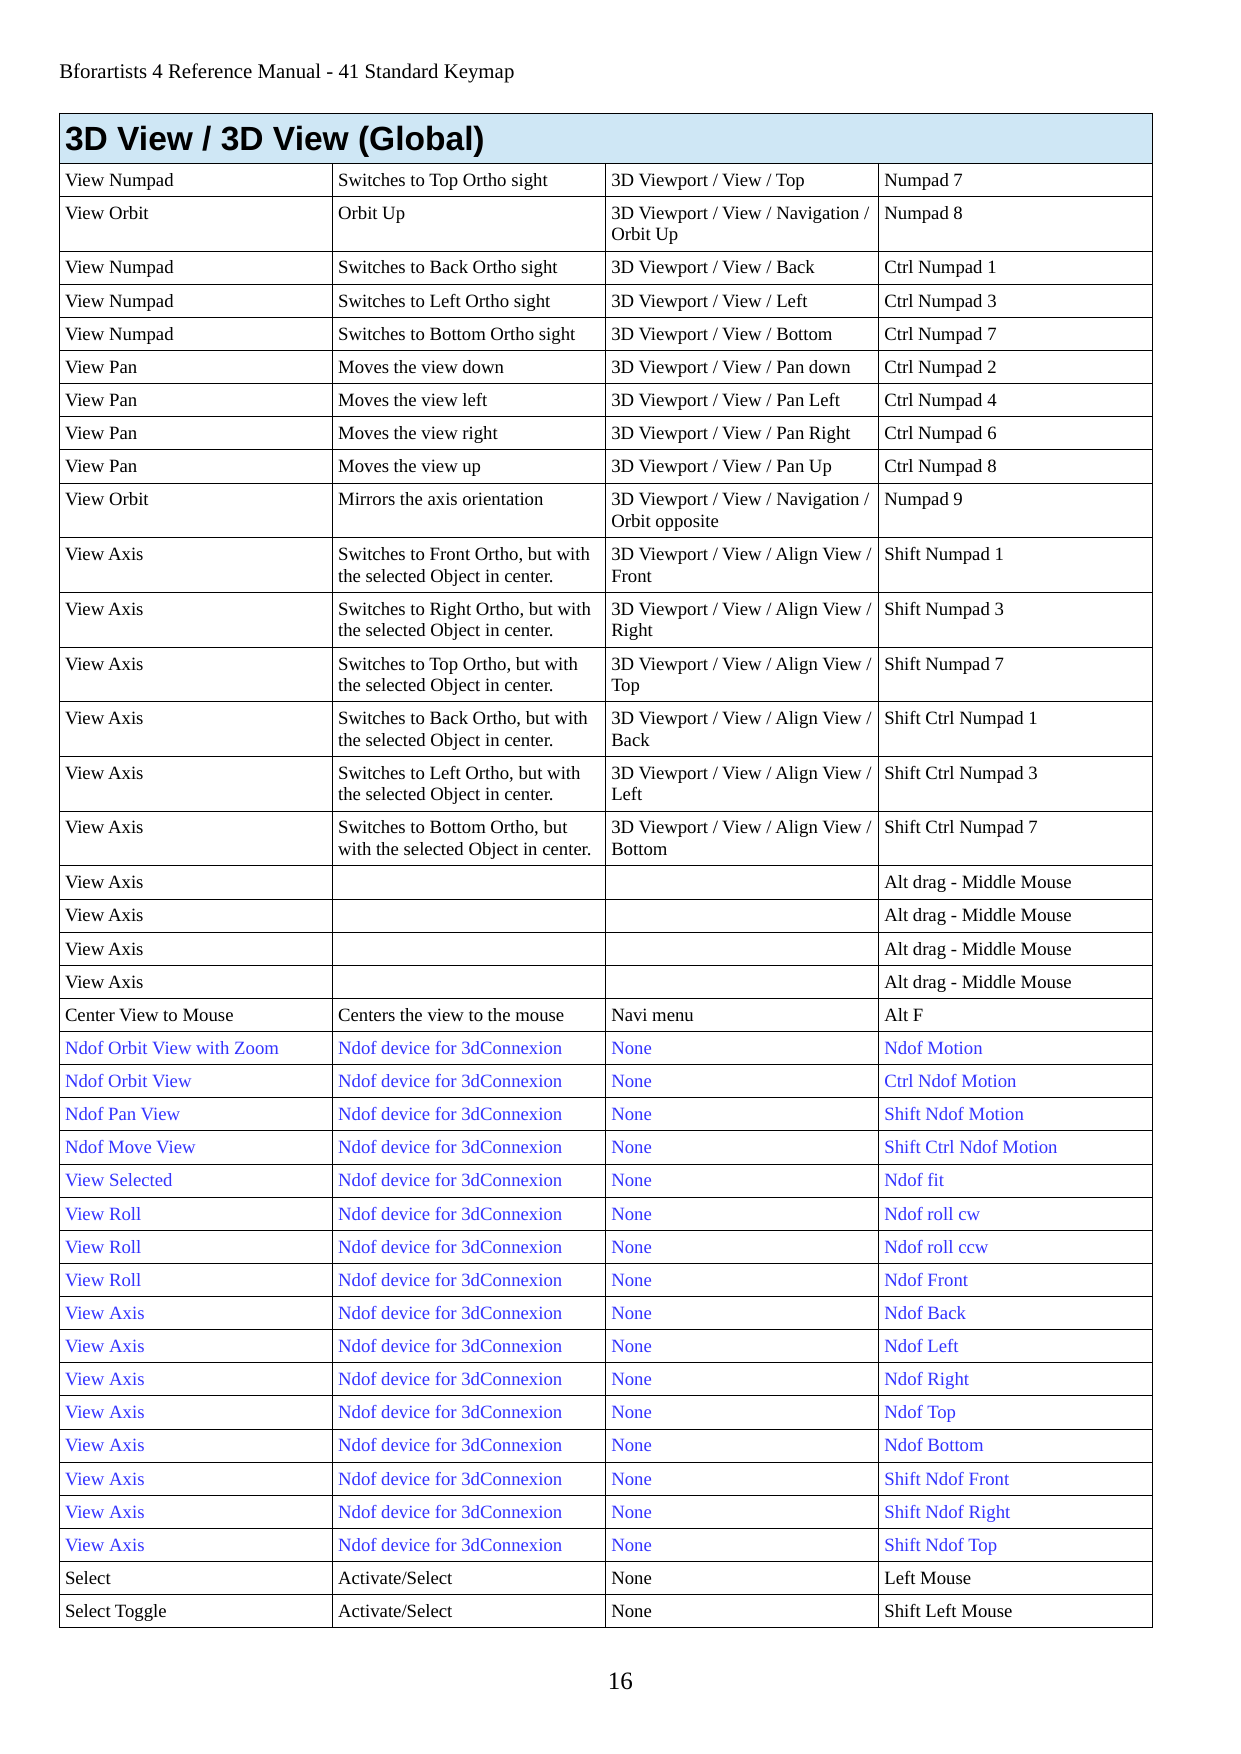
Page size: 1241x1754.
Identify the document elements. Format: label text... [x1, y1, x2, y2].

table_header 3D View / 3D View (Global) [60, 114, 1152, 163]
table_cell Moves the view right [333, 417, 605, 449]
table_cell Switches to Left Ortho sight [333, 285, 605, 317]
table_cell 3D Viewport / View / Pan Up [606, 450, 878, 482]
table_cell Switches to Back Ortho, but with the selected Object in center. [333, 702, 605, 756]
table_cell View Axis [60, 1396, 332, 1428]
table_cell None [606, 1098, 878, 1130]
table_cell 3D Viewport / View / Align View / Back [606, 702, 878, 756]
table_cell Ctrl Ndof Motion [879, 1065, 1152, 1097]
table_cell View Numpad [60, 318, 332, 350]
table_cell None [606, 1562, 878, 1594]
table_cell View Numpad [60, 252, 332, 284]
table_cell Moves the view left [333, 384, 605, 416]
table_cell View Axis [60, 812, 332, 865]
table_cell Shift Left Mouse [879, 1595, 1152, 1627]
table_cell Ndof Back [879, 1297, 1152, 1329]
table_cell View Axis [60, 1363, 332, 1395]
table_cell Activate/Select [333, 1562, 605, 1594]
table_cell Ndof device for 3dConnexion [333, 1032, 605, 1064]
table_cell Shift Ctrl Ndof Motion [879, 1131, 1152, 1163]
table_cell Shift Ndof Right [879, 1496, 1152, 1528]
table_cell Select [60, 1562, 332, 1594]
table_cell 3D Viewport / View / Back [606, 252, 878, 284]
table_cell None [606, 1065, 878, 1097]
table_cell View Orbit [60, 484, 332, 537]
table_cell Ndof device for 3dConnexion [333, 1463, 605, 1495]
table_cell None [606, 1297, 878, 1329]
table_cell 3D Viewport / View / Pan Left [606, 384, 878, 416]
table_cell View Pan [60, 417, 332, 449]
table_cell View Axis [60, 1297, 332, 1329]
table_cell View Axis [60, 1330, 332, 1362]
table_cell Numpad 8 [879, 197, 1152, 251]
table_cell View Numpad [60, 285, 332, 317]
table_cell Ndof Motion [879, 1032, 1152, 1064]
table_cell Center View to Mouse [60, 999, 332, 1031]
table_cell View Orbit [60, 197, 332, 251]
table_cell View Axis [60, 966, 332, 998]
table_cell Shift Ndof Top [879, 1529, 1152, 1561]
table_cell 3D Viewport / View / Align View / Top [606, 648, 878, 701]
table_cell Ndof device for 3dConnexion [333, 1330, 605, 1362]
table_cell Switches to Front Ortho, but with the selected Object in center. [333, 538, 605, 592]
table_cell View Roll [60, 1231, 332, 1263]
table_cell Ctrl Numpad 8 [879, 450, 1152, 482]
table_cell View Axis [60, 1430, 332, 1462]
table_cell Shift Numpad 7 [879, 648, 1152, 701]
table_cell Shift Ndof Front [879, 1463, 1152, 1495]
table_cell View Axis [60, 648, 332, 701]
table_cell [606, 866, 878, 898]
table_cell Ndof device for 3dConnexion [333, 1065, 605, 1097]
table_cell 3D Viewport / View / Bottom [606, 318, 878, 350]
table_cell Moves the view down [333, 351, 605, 383]
table_cell 3D Viewport / View / Top [606, 164, 878, 196]
table_cell Alt drag - Middle Mouse [879, 933, 1152, 965]
table_cell None [606, 1363, 878, 1395]
table_cell Ctrl Numpad 6 [879, 417, 1152, 449]
table_cell Ndof device for 3dConnexion [333, 1131, 605, 1163]
table_cell Ndof roll ccw [879, 1231, 1152, 1263]
table_cell Alt drag - Middle Mouse [879, 866, 1152, 898]
table_cell Activate/Select [333, 1595, 605, 1627]
table_cell Switches to Top Ortho, but with the selected Object in center. [333, 648, 605, 701]
table_cell Switches to Bottom Ortho sight [333, 318, 605, 350]
table_cell [606, 966, 878, 998]
table_cell Shift Numpad 3 [879, 593, 1152, 647]
table_cell 3D Viewport / View / Align View / Right [606, 593, 878, 647]
table_cell Shift Ctrl Numpad 7 [879, 812, 1152, 865]
table_cell Shift Ndof Motion [879, 1098, 1152, 1130]
table_cell Ndof Right [879, 1363, 1152, 1395]
table_cell Ndof Left [879, 1330, 1152, 1362]
table_cell 3D Viewport / View / Left [606, 285, 878, 317]
table_cell 3D Viewport / View / Align View / Front [606, 538, 878, 592]
table_cell None [606, 1396, 878, 1428]
table_cell Alt drag - Middle Mouse [879, 900, 1152, 932]
table_cell Ndof Move View [60, 1131, 332, 1163]
table_cell Ndof Front [879, 1264, 1152, 1296]
table_cell [333, 900, 605, 932]
table_cell Ctrl Numpad 2 [879, 351, 1152, 383]
table_cell None [606, 1198, 878, 1230]
table_cell View Numpad [60, 164, 332, 196]
table_cell Shift Numpad 1 [879, 538, 1152, 592]
table_cell None [606, 1496, 878, 1528]
table_cell Numpad 9 [879, 484, 1152, 537]
table_cell 3D Viewport / View / Align View / Bottom [606, 812, 878, 865]
table_cell Ndof Bottom [879, 1430, 1152, 1462]
table_cell Ndof device for 3dConnexion [333, 1529, 605, 1561]
table_cell Centers the view to the mouse [333, 999, 605, 1031]
table_cell Ctrl Numpad 3 [879, 285, 1152, 317]
table_cell Ndof device for 3dConnexion [333, 1098, 605, 1130]
table_cell Ndof Orbit View [60, 1065, 332, 1097]
table_cell Mirrors the axis orientation [333, 484, 605, 537]
table_cell View Axis [60, 702, 332, 756]
table_cell Switches to Top Ortho sight [333, 164, 605, 196]
table_cell Switches to Back Ortho sight [333, 252, 605, 284]
table_cell None [606, 1165, 878, 1197]
table_cell Ndof device for 3dConnexion [333, 1198, 605, 1230]
table_cell Ctrl Numpad 7 [879, 318, 1152, 350]
table_cell Alt drag - Middle Mouse [879, 966, 1152, 998]
table_cell Ndof device for 3dConnexion [333, 1396, 605, 1428]
table_cell Ctrl Numpad 1 [879, 252, 1152, 284]
table_cell Ndof device for 3dConnexion [333, 1430, 605, 1462]
table_cell View Pan [60, 351, 332, 383]
table_cell Ndof device for 3dConnexion [333, 1363, 605, 1395]
table_cell [333, 966, 605, 998]
table_cell Ndof device for 3dConnexion [333, 1264, 605, 1296]
table_cell Left Mouse [879, 1562, 1152, 1594]
table_cell None [606, 1595, 878, 1627]
table_cell View Axis [60, 538, 332, 592]
table_cell View Pan [60, 450, 332, 482]
table_cell Ndof fit [879, 1165, 1152, 1197]
table_cell Ndof roll cw [879, 1198, 1152, 1230]
table_cell View Axis [60, 866, 332, 898]
table_cell View Roll [60, 1264, 332, 1296]
table_cell Ndof Pan View [60, 1098, 332, 1130]
table_cell None [606, 1529, 878, 1561]
table_cell View Axis [60, 1496, 332, 1528]
table_cell None [606, 1330, 878, 1362]
table_cell Ndof device for 3dConnexion [333, 1165, 605, 1197]
table_cell Switches to Left Ortho, but with the selected Object in center. [333, 757, 605, 811]
table_cell None [606, 1032, 878, 1064]
table_cell Ndof device for 3dConnexion [333, 1496, 605, 1528]
table_cell Switches to Bottom Ortho, but with the selected Object in center. [333, 812, 605, 865]
table_cell Select Toggle [60, 1595, 332, 1627]
table_cell View Roll [60, 1198, 332, 1230]
table_cell View Axis [60, 1463, 332, 1495]
table_cell None [606, 1264, 878, 1296]
table_cell View Axis [60, 1529, 332, 1561]
table_cell [333, 933, 605, 965]
table_cell Shift Ctrl Numpad 3 [879, 757, 1152, 811]
table_cell [606, 933, 878, 965]
table_cell 3D Viewport / View / Navigation / Orbit Up [606, 197, 878, 251]
table_cell None [606, 1231, 878, 1263]
table_cell Ctrl Numpad 4 [879, 384, 1152, 416]
table_cell 3D Viewport / View / Align View / Left [606, 757, 878, 811]
table_cell View Axis [60, 593, 332, 647]
table_cell View Pan [60, 384, 332, 416]
table_cell Ndof Top [879, 1396, 1152, 1428]
table_cell Navi menu [606, 999, 878, 1031]
table_cell Ndof device for 3dConnexion [333, 1297, 605, 1329]
table_cell Shift Ctrl Numpad 1 [879, 702, 1152, 756]
table_cell 3D Viewport / View / Pan Right [606, 417, 878, 449]
table_cell View Axis [60, 933, 332, 965]
table_cell Ndof device for 3dConnexion [333, 1231, 605, 1263]
table_cell None [606, 1463, 878, 1495]
table_cell 3D Viewport / View / Pan down [606, 351, 878, 383]
table_cell View Axis [60, 757, 332, 811]
table_cell View Axis [60, 900, 332, 932]
table_cell None [606, 1131, 878, 1163]
table_cell Ndof Orbit View with Zoom [60, 1032, 332, 1064]
table_cell Moves the view up [333, 450, 605, 482]
table_cell Numpad 7 [879, 164, 1152, 196]
table_cell None [606, 1430, 878, 1462]
table_cell Orbit Up [333, 197, 605, 251]
table_cell [333, 866, 605, 898]
table_cell 3D Viewport / View / Navigation / Orbit opposite [606, 484, 878, 537]
table_cell [606, 900, 878, 932]
table_cell View Selected [60, 1165, 332, 1197]
table_cell Alt F [879, 999, 1152, 1031]
table_cell Switches to Right Ortho, but with the selected Object in center. [333, 593, 605, 647]
